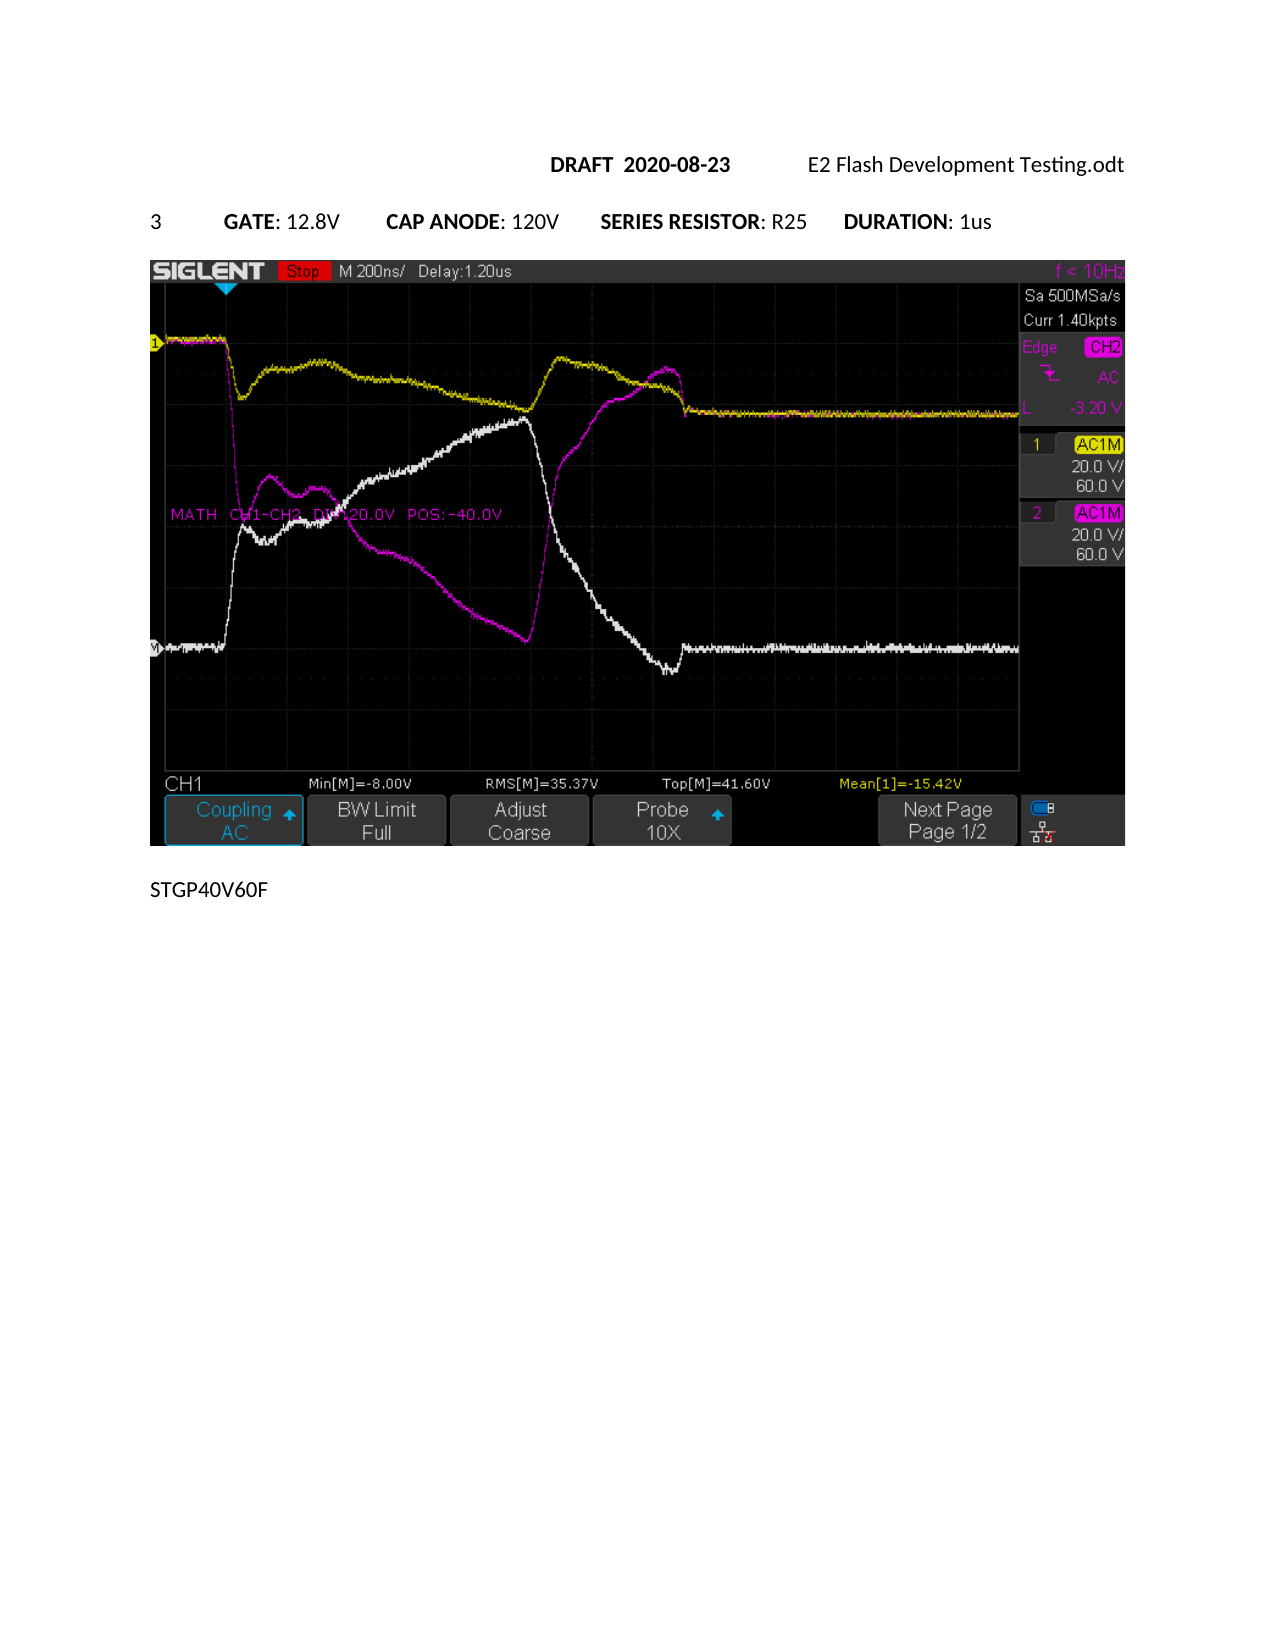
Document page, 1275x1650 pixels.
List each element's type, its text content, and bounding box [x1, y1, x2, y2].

text 3 GATE: 12.8V CAP ANODE: 120V SERIES RESISTOR: R25 DURATION: 1us [150, 207, 1125, 236]
picture [166, 797, 302, 844]
text STGP40V60F [150, 846, 1125, 903]
picture [150, 260, 1125, 846]
